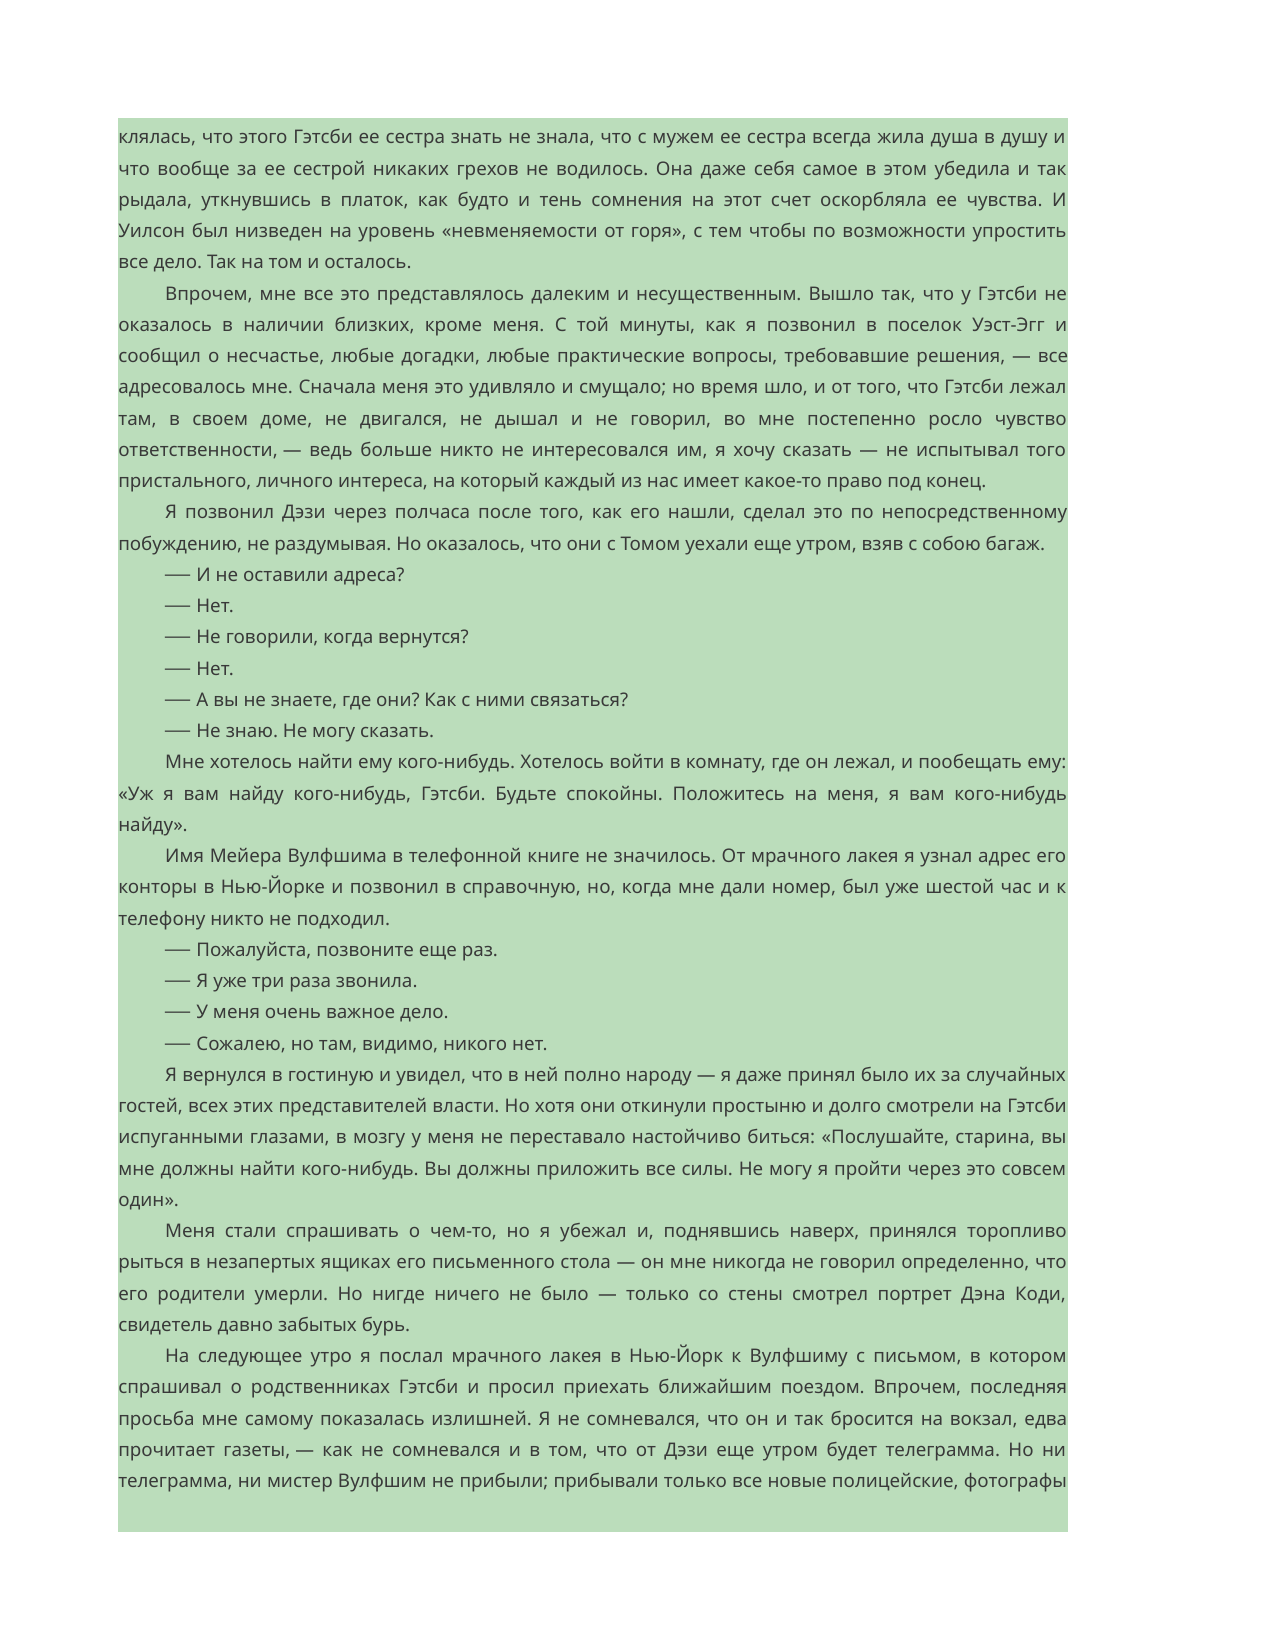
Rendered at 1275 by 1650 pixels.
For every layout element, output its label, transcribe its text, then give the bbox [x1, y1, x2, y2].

text — Нет. [118, 587, 1068, 618]
text Мне хотелось найти ему кого-нибудь. Хотелось войти в комнату, где он лежал, и пообещать ему: «Уж я вам найду кого-нибудь, Гэтсби. Будьте спокойны. Положитесь на меня, я вам кого-нибудь найду». [118, 743, 1068, 837]
text — Сожалею, но там, видимо, никого нет. [118, 1024, 1068, 1056]
text Впрочем, мне все это представлялось далеким и несущественным. Вышло так, что у Гэтсби не оказалось в наличии близких, кроме меня. С той минуты, как я позвонил в поселок Уэст-Эгг и сообщил о несчастье, любые догадки, любые практические вопросы, требовавшие решения, — все адресовалось мне. Сначала меня это удивляло и смущало; но время шло, и от того, что Гэтсби лежал там, в своем доме, не двигался, не дышал и не говорил, во мне постепенно росло чувство ответственности, — ведь больше никто не интересовался им, я хочу сказать — не испытывал того пристального, личного интереса, на который каждый из нас имеет какое-то право под конец. [118, 274, 1068, 493]
text Имя Мейера Вулфшима в телефонной книге не значилось. От мрачного лакея я узнал адрес его конторы в Нью-Йорке и позвонил в справочную, но, когда мне дали номер, был уже шестой час и к телефону никто не подходил. [118, 837, 1068, 931]
text На следующее утро я послал мрачного лакея в Нью-Йорк к Вулфшиму с письмом, в котором спрашивал о родственниках Гэтсби и просил приехать ближайшим поездом. Впрочем, последняя просьба мне самому показалась излишней. Я не сомневался, что он и так бросится на вокзал, едва прочитает газеты, — как не сомневался и в том, что от Дэзи еще утром будет телеграмма. Но ни телеграмма, ни мистер Вулфшим не прибыли; прибывали только все новые полицейские, фотографы [118, 1337, 1068, 1493]
text — Не говорили, когда вернутся? [118, 618, 1068, 649]
text — Я уже три раза звонила. [118, 962, 1068, 993]
text — Пожалуйста, позвоните еще раз. [118, 931, 1068, 962]
text — Нет. [118, 649, 1068, 681]
text — У меня очень важное дело. [118, 993, 1068, 1024]
text — И не оставили адреса? [118, 556, 1068, 587]
text — А вы не знаете, где они? Как с ними связаться? [118, 681, 1068, 712]
text — Не знаю. Не могу сказать. [118, 712, 1068, 743]
text Меня стали спрашивать о чем-то, но я убежал и, поднявшись наверх, принялся торопливо рыться в незапертых ящиках его письменного стола — он мне никогда не говорил определенно, что его родители умерли. Но нигде ничего не было — только со стены смотрел портрет Дэна Коди, свидетель давно забытых бурь. [118, 1212, 1068, 1337]
text Я позвонил Дэзи через полчаса после того, как его нашли, сделал это по непосредственному побуждению, не раздумывая. Но оказалось, что они с Томом уехали еще утром, взяв с собою багаж. [118, 493, 1068, 556]
text Я вернулся в гостиную и увидел, что в ней полно народу — я даже принял было их за случайных гостей, всех этих представителей власти. Но хотя они откинули простыню и долго смотрели на Гэтсби испуганными глазами, в мозгу у меня не переставало настойчиво биться: «Послушайте, старина, вы мне должны найти кого-нибудь. Вы должны приложить все силы. Не могу я пройти через это совсем один». [118, 1056, 1068, 1212]
text клялась, что этого Гэтсби ее сестра знать не знала, что с мужем ее сестра всегда жила душа в душу и что вообще за ее сестрой никаких грехов не водилось. Она даже себя самое в этом убедила и так рыдала, уткнувшись в платок, как будто и тень сомнения на этот счет оскорбляла ее чувства. И Уилсон был низведен на уровень «невменяемости от горя», с тем чтобы по возможности упростить все дело. Так на том и осталось. [118, 118, 1068, 274]
